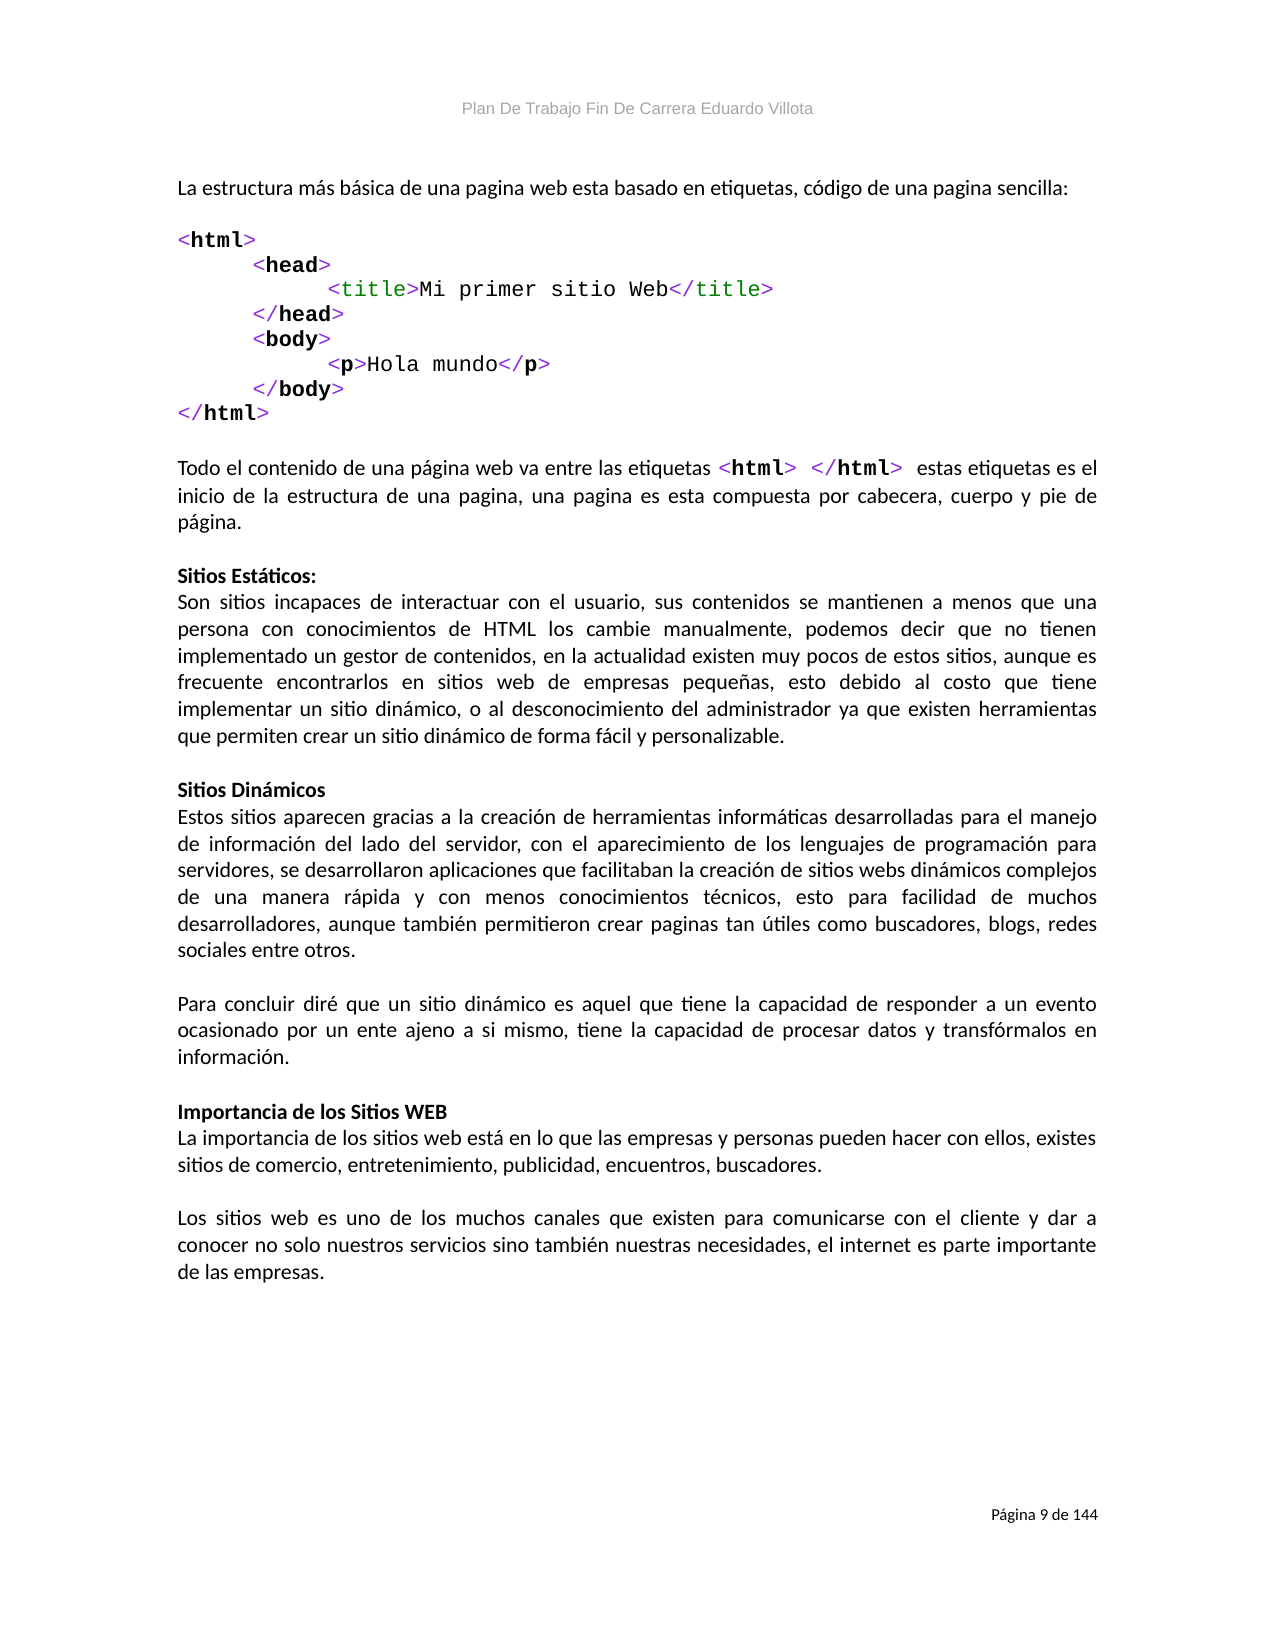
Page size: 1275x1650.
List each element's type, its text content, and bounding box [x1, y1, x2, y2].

text <head> [177, 254, 1098, 278]
text Importancia de los Sitios WEB [177, 1098, 1098, 1124]
text Estos sitios aparecen gracias a la creación de herramientas informáticas desarrolladas para el manejo de información del lado del servidor, con el aparecimiento de los lenguajes de programación para servidores, se desarrollaron aplicaciones que facilitaban la creación de sitios webs dinámicos complejos de una manera rápida y con menos conocimientos técnicos, esto para facilidad de muchos desarrolladores, aunque también permitieron crear paginas tan útiles como buscadores, blogs, redes sociales entre otros. [177, 803, 1098, 963]
text </html> [177, 402, 1098, 427]
text Para concluir diré que un sitio dinámico es aquel que tiene la capacidad de responder a un evento ocasionado por un ente ajeno a si mismo, tiene la capacidad de procesar datos y transfórmalos en información. [177, 990, 1098, 1070]
text Todo el contenido de una página web va entre las etiquetas <html> </html> estas etiquetas es el inicio de la estructura de una pagina, una pagina es esta compuesta por cabecera, cuerpo y pie de página. [177, 454, 1098, 535]
text <body> [177, 328, 1098, 353]
text Sitios Estáticos: [177, 562, 1098, 588]
text <html> [177, 229, 1098, 254]
text La estructura más básica de una pagina web esta basado en etiquetas, código de una pagina sencilla: [177, 174, 1098, 201]
text Son sitios incapaces de interactuar con el usuario, sus contenidos se mantienen a menos que una persona con conocimientos de HTML los cambie manualmente, podemos decir que no tienen implementado un gestor de contenidos, en la actualidad existen muy pocos de estos sitios, aunque es frecuente encontrarlos en sitios web de empresas pequeñas, esto debido al costo que tiene implementar un sitio dinámico, o al desconocimiento del administrador ya que existen herramientas que permiten crear un sitio dinámico de forma fácil y personalizable. [177, 588, 1098, 748]
text </head> [177, 303, 1098, 328]
text </body> [177, 378, 1098, 402]
text Sitios Dinámicos [177, 776, 1098, 803]
text La importancia de los sitios web está en lo que las empresas y personas pueden hacer con ellos, existes sitios de comercio, entretenimiento, publicidad, encuentros, buscadores. [177, 1124, 1098, 1178]
text <p>Hola mundo</p> [177, 353, 1098, 378]
text Los sitios web es uno de los muchos canales que existen para comunicarse con el cliente y dar a conocer no solo nuestros servicios sino también nuestras necesidades, el internet es parte importante de las empresas. [177, 1204, 1098, 1284]
text <title>Mi primer sitio Web</title> [177, 278, 1098, 303]
